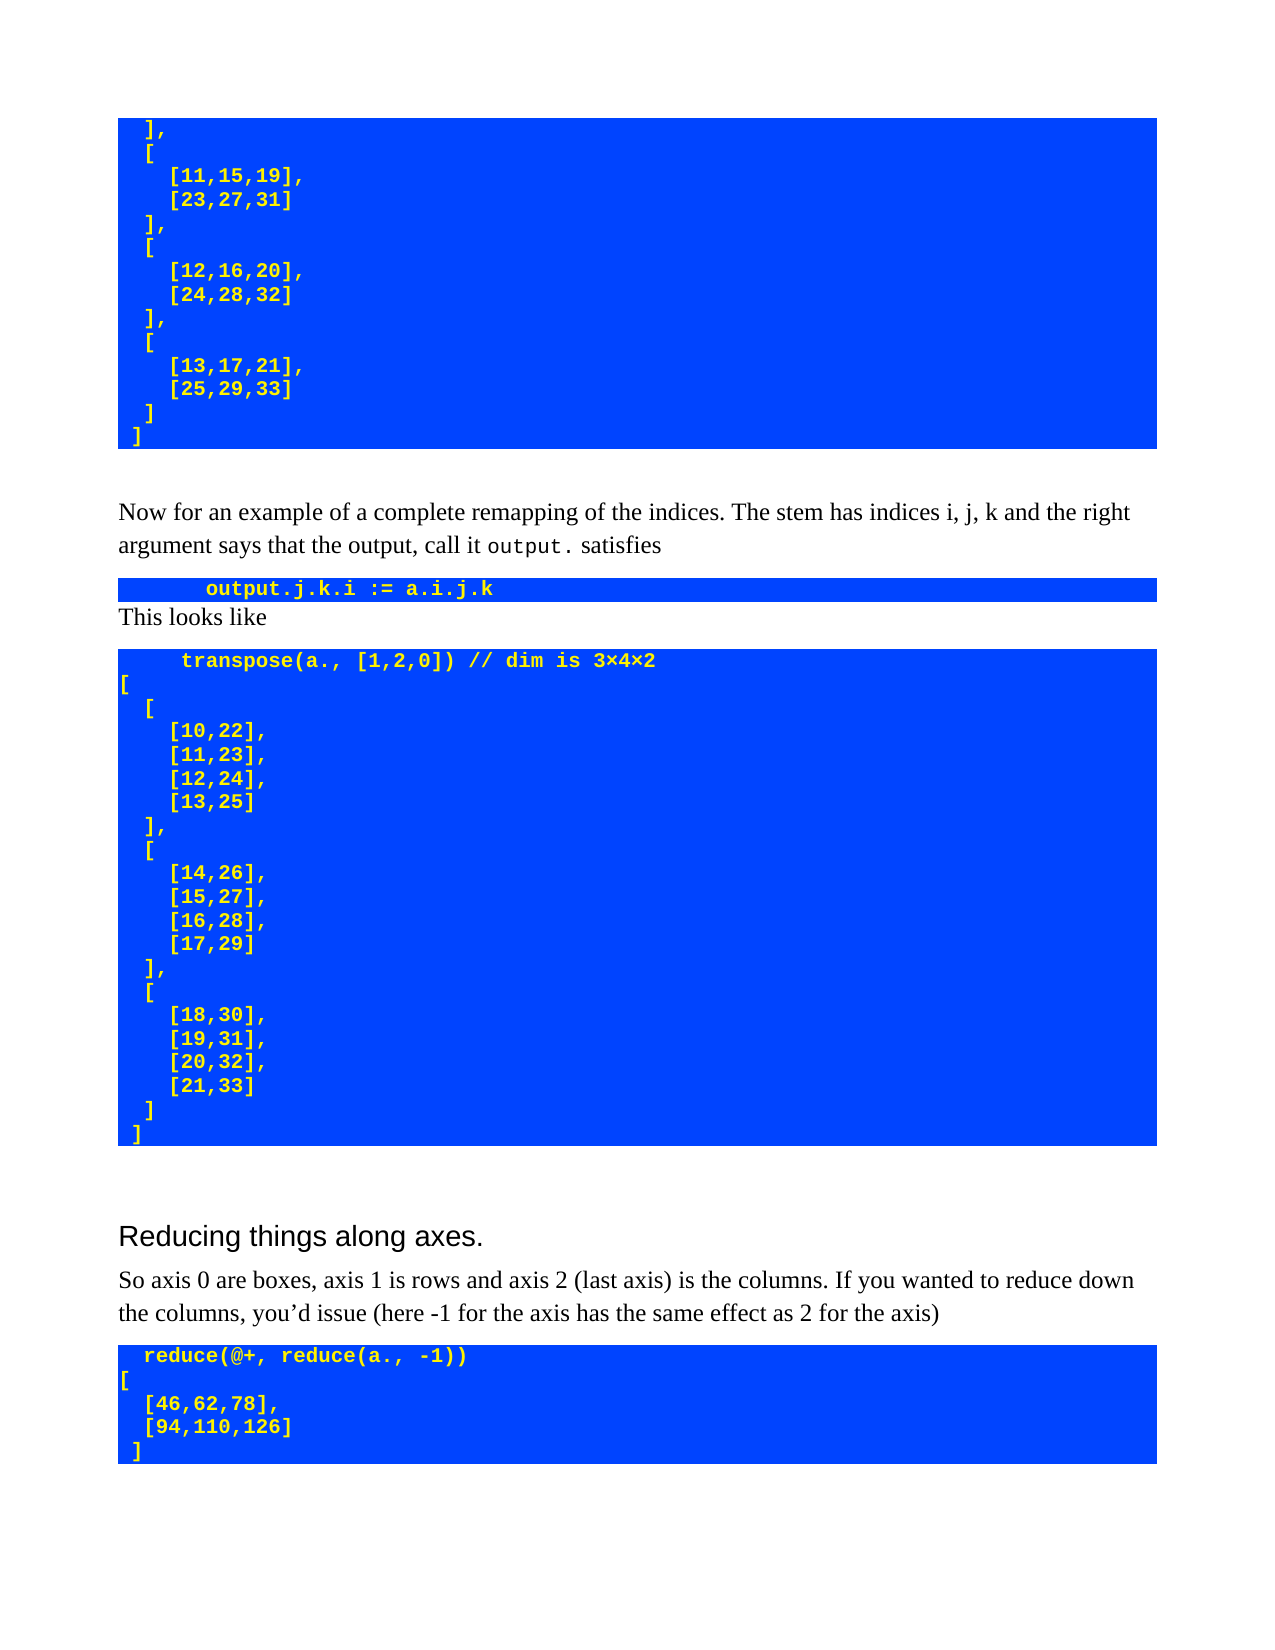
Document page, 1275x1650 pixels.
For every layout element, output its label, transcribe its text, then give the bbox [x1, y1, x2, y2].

subtitle Reducing things along axes. [118, 1219, 1157, 1252]
text [25,29,33] [118, 378, 1157, 402]
text [11,15,19], [118, 165, 1157, 189]
text ], [118, 815, 1157, 839]
text [ [118, 839, 1157, 862]
text ] [118, 402, 1157, 426]
text ], [118, 307, 1157, 331]
text So axis 0 are boxes, axis 1 is rows and axis 2 (last axis) is the columns. If you wanted to reduce down the columns, you’d issue (here -1 for the axis has the same effect as 2 for the axis) [118, 1265, 1157, 1327]
text [13,17,21], [118, 354, 1157, 378]
text [ [118, 673, 1157, 697]
text [10,22], [118, 721, 1157, 744]
text reduce(@+, reduce(a., -1)) [118, 1345, 1157, 1369]
text [21,33] [118, 1075, 1157, 1099]
text ], [118, 957, 1157, 981]
text ] [118, 426, 1157, 449]
text [23,27,31] [118, 189, 1157, 213]
text [12,24], [118, 768, 1157, 791]
text [ [118, 142, 1157, 165]
text [ [118, 1369, 1157, 1393]
text [24,28,32] [118, 284, 1157, 307]
text [12,16,20], [118, 260, 1157, 284]
text [ [118, 981, 1157, 1004]
text [11,23], [118, 744, 1157, 768]
text [14,26], [118, 862, 1157, 886]
text [15,27], [118, 886, 1157, 910]
text ], [118, 213, 1157, 236]
text output.j.k.i := a.i.j.k [118, 578, 1157, 602]
text [46,62,78], [118, 1393, 1157, 1416]
text ] [118, 1122, 1157, 1146]
text ], [118, 118, 1157, 142]
text transpose(a., [1,2,0]) // dim is 3×4×2 [118, 649, 1157, 673]
text [18,30], [118, 1004, 1157, 1028]
text [20,32], [118, 1052, 1157, 1075]
text [13,25] [118, 791, 1157, 815]
text [ [118, 697, 1157, 721]
text [17,29] [118, 933, 1157, 957]
text This looks like [118, 602, 1157, 631]
text [ [118, 331, 1157, 354]
text Now for an example of a complete remapping of the indices. The stem has indices i, j, k and the right argument says that the output, call it output. satisfies [118, 497, 1157, 559]
text [ [118, 236, 1157, 260]
text ] [118, 1440, 1157, 1464]
text ] [118, 1099, 1157, 1122]
text [19,31], [118, 1028, 1157, 1052]
text [16,28], [118, 910, 1157, 933]
text [94,110,126] [118, 1416, 1157, 1440]
